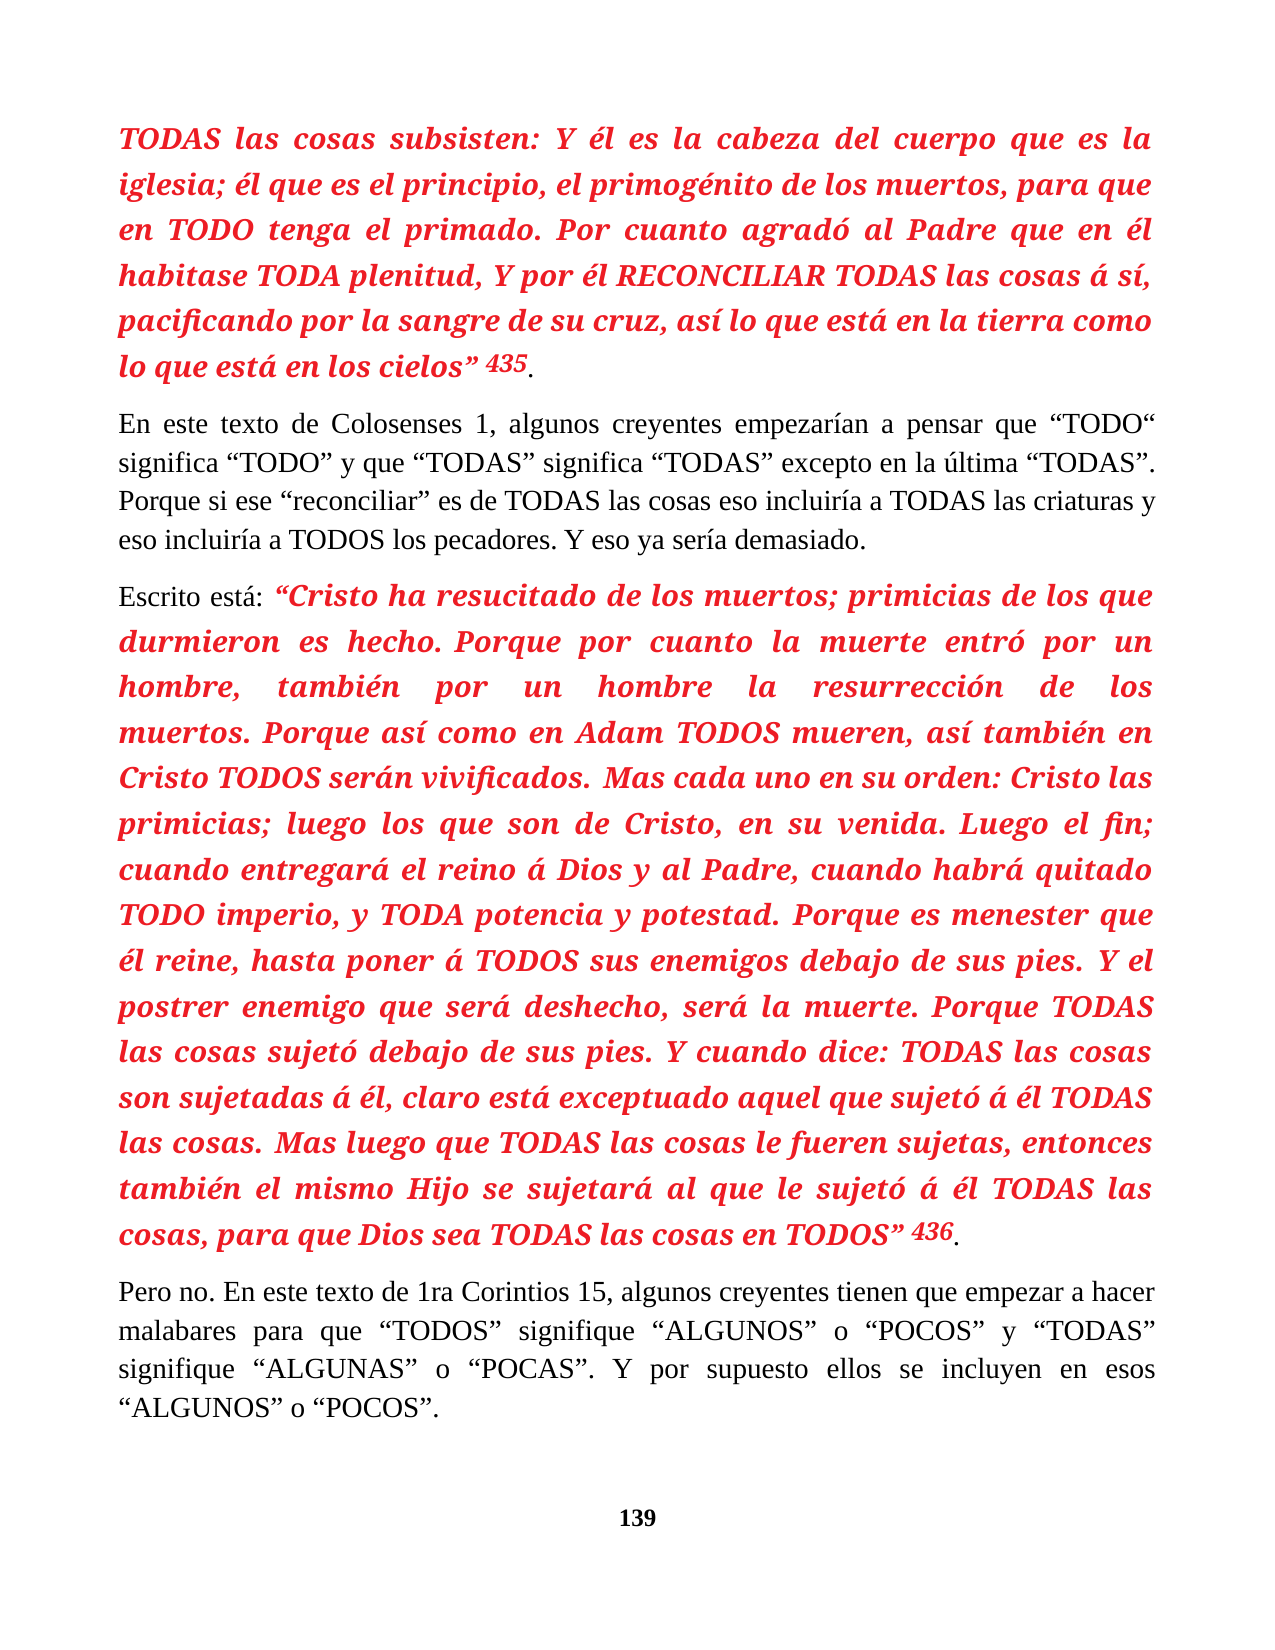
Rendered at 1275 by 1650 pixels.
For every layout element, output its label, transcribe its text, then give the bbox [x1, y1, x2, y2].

text Escrito está: “Cristo ha resucitado de los muertos; primicias de los que durmieron es hecho. Porque por cuanto la muerte entró por un hombre, también por un hombre la resurrección de los muertos. Porque así como en Adam TODOS mueren, así también en Cristo TODOS serán vivificados. Mas cada uno en su orden: Cristo las primicias; luego los que son de Cristo, en su venida. Luego el fin; cuando entregará el reino á Dios y al Padre, cuando habrá quitado TODO imperio, y TODA potencia y potestad. Porque es menester que él reine, hasta poner á TODOS sus enemigos debajo de sus pies. Y el postrer enemigo que será deshecho, será la muerte. Porque TODAS las cosas sujetó debajo de sus pies. Y cuando dice: TODAS las cosas son sujetadas á él, claro está exceptuado aquel que sujetó á él TODAS las cosas. Mas luego que TODAS las cosas le fueren sujetas, entonces también el mismo Hijo se sujetará al que le sujetó á él TODAS las cosas, para que Dios sea TODAS las cosas en TODOS” . [118, 575, 1157, 1254]
text En este texto de Colosenses 1, algunos creyentes empezarían a pensar que “TODO“ significa “TODO” y que “TODAS” significa “TODAS” excepto en la última “TODAS”. Porque si ese “reconciliar” es de TODAS las cosas eso incluiría a TODAS las criaturas y eso incluiría a TODOS los pecadores. Y eso ya sería demasiado. [118, 406, 1157, 556]
text Pero no. En este texto de 1ra Corintios 15, algunos creyentes tienen que empezar a hacer malabares para que “TODOS” signifique “ALGUNOS” o “POCOS” y “TODAS” signifique “ALGUNAS” o “POCAS”. Y por supuesto ellos se incluyen en esos “ALGUNOS” o “POCOS”. [118, 1274, 1157, 1423]
text TODAS las cosas subsisten: Y él es la cabeza del cuerpo que es la iglesia; él que es el principio, el primogénito de los muertos, para que en TODO tenga el primado. Por cuanto agradó al Padre que en él habitase TODA plenitud, Y por él RECONCILIAR TODAS las cosas á sí, pacificando por la sangre de su cruz, así lo que está en la tierra como lo que está en los cielos” . [118, 118, 1157, 386]
